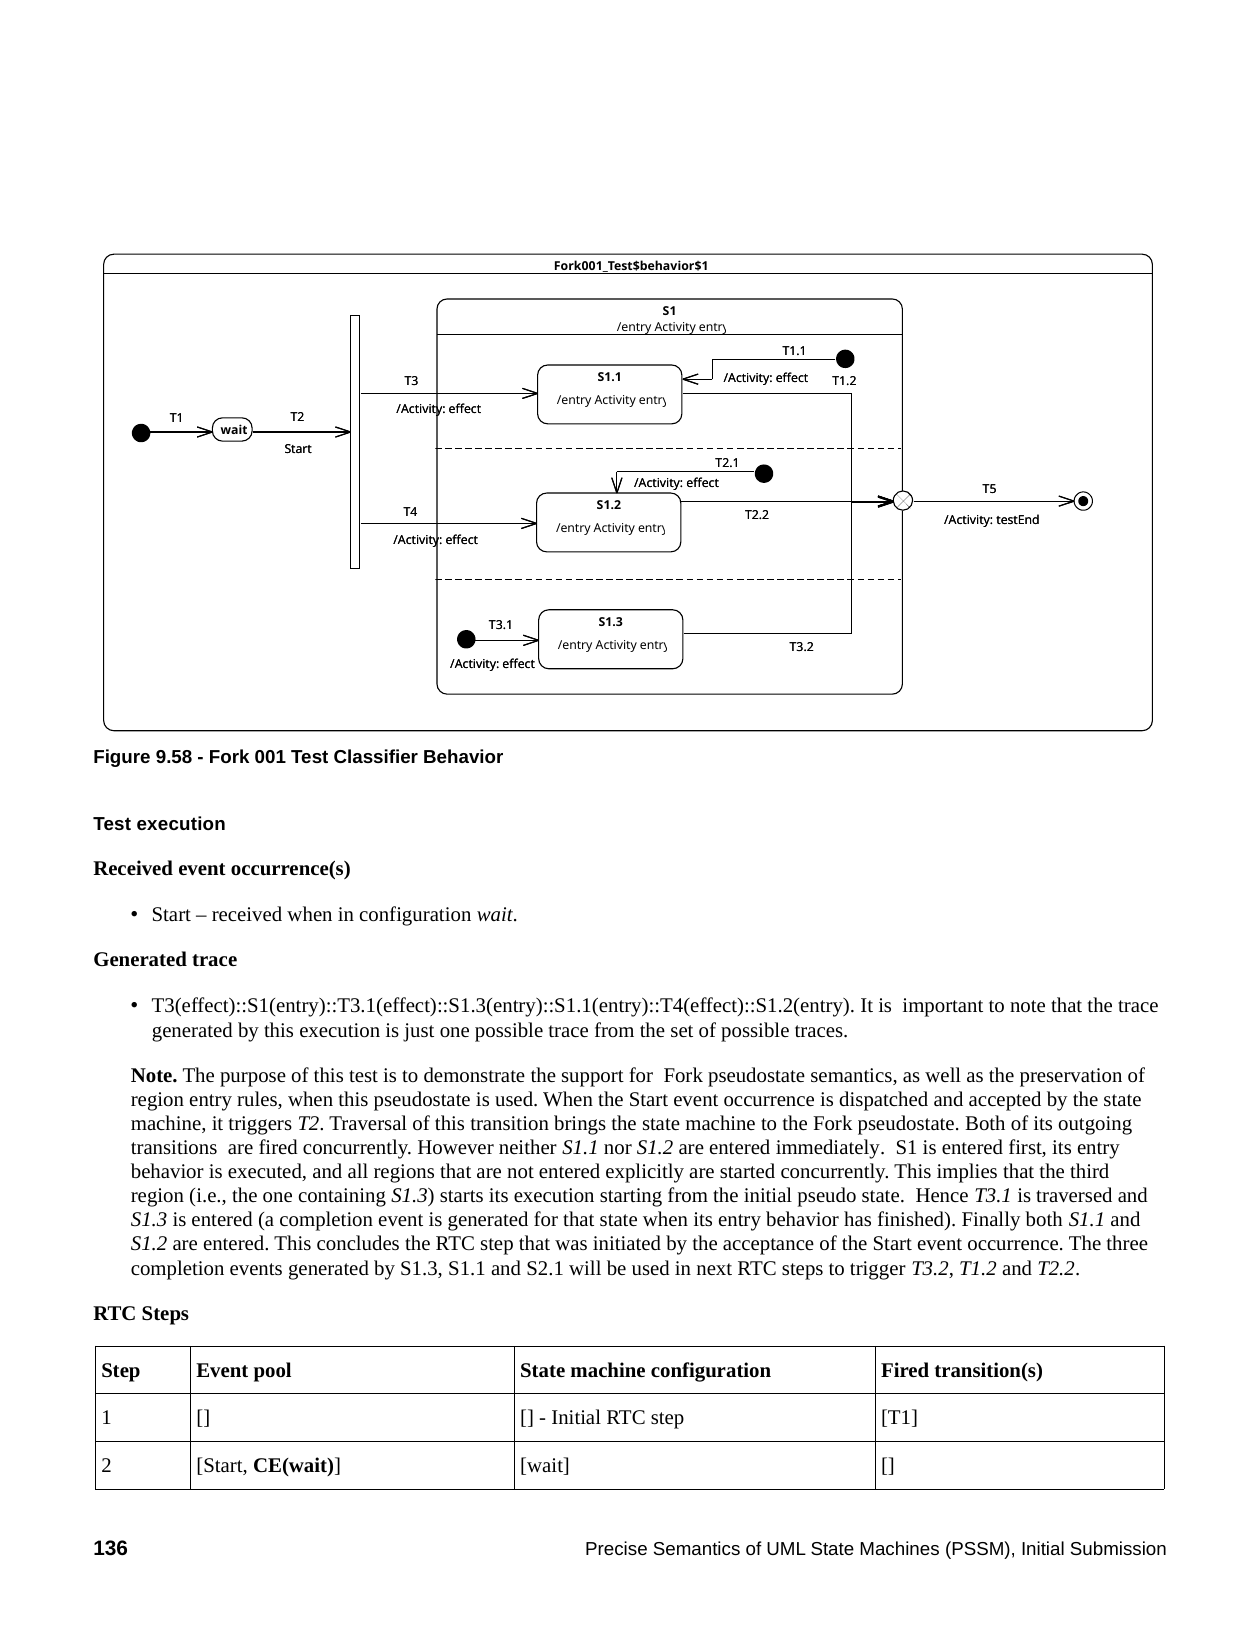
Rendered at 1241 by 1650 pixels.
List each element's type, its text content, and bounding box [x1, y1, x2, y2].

text RTC Steps [93, 1301, 1164, 1324]
text Figure 9.58 - Fork 001 Test Classifier Behavior [93, 243, 1164, 767]
table_header State machine configuration [515, 1347, 875, 1393]
table_cell [Start, CE(wait)] [191, 1442, 514, 1489]
subtitle Test execution [93, 813, 1164, 834]
table_cell [] - Initial RTC step [515, 1394, 875, 1441]
text Note. The purpose of this test is to demonstrate the support for Fork pseudostate semantics, as well as the preservation of region entry rules, when this pseudostate is used. When the Start event occurrence is dispatched and accepted by the state machine, it triggers T2. Traversal of this transition brings the state machine to the Fork pseudostate. Both of its outgoing transitions are fired concurrently. However neither S1.1 nor S1.2 are entered immediately. S1 is entered first, its entry behavior is executed, and all regions that are not entered explicitly are started concurrently. This implies that the third region (i.e., the one containing S1.3) starts its execution starting from the initial pseudo state. Hence T3.1 is traversed and S1.3 is entered (a completion event is generated for that state when its entry behavior has finished). Finally both S1.1 and S1.2 are entered. This concludes the RTC step that was initiated by the acceptance of the Start event occurrence. The three completion events generated by S1.3, S1.1 and S2.1 will be used in next RTC steps to trigger T3.2, T1.2 and T2.2. [131, 1063, 1164, 1279]
table_header Event pool [191, 1347, 514, 1393]
table_cell 2 [96, 1442, 190, 1489]
table_cell [] [876, 1442, 1164, 1489]
table_cell 1 [96, 1394, 190, 1441]
table_cell [T1] [876, 1394, 1164, 1441]
list T3(effect)::S1(entry)::T3.1(effect)::S1.3(entry)::S1.1(entry)::T4(effect)::S1.2(entry). It is important to note that the trace generated by this execution is just one possible trace from the set of possible traces. [131, 992, 1164, 1042]
text Received event occurrence(s) [93, 856, 1164, 880]
table_cell [wait] [515, 1442, 875, 1489]
table_header Fired transition(s) [876, 1347, 1164, 1393]
list Start – received when in configuration wait. [131, 901, 1164, 926]
table_header Step [96, 1347, 190, 1393]
text Generated trace [93, 947, 1164, 971]
table_cell [] [191, 1394, 514, 1441]
